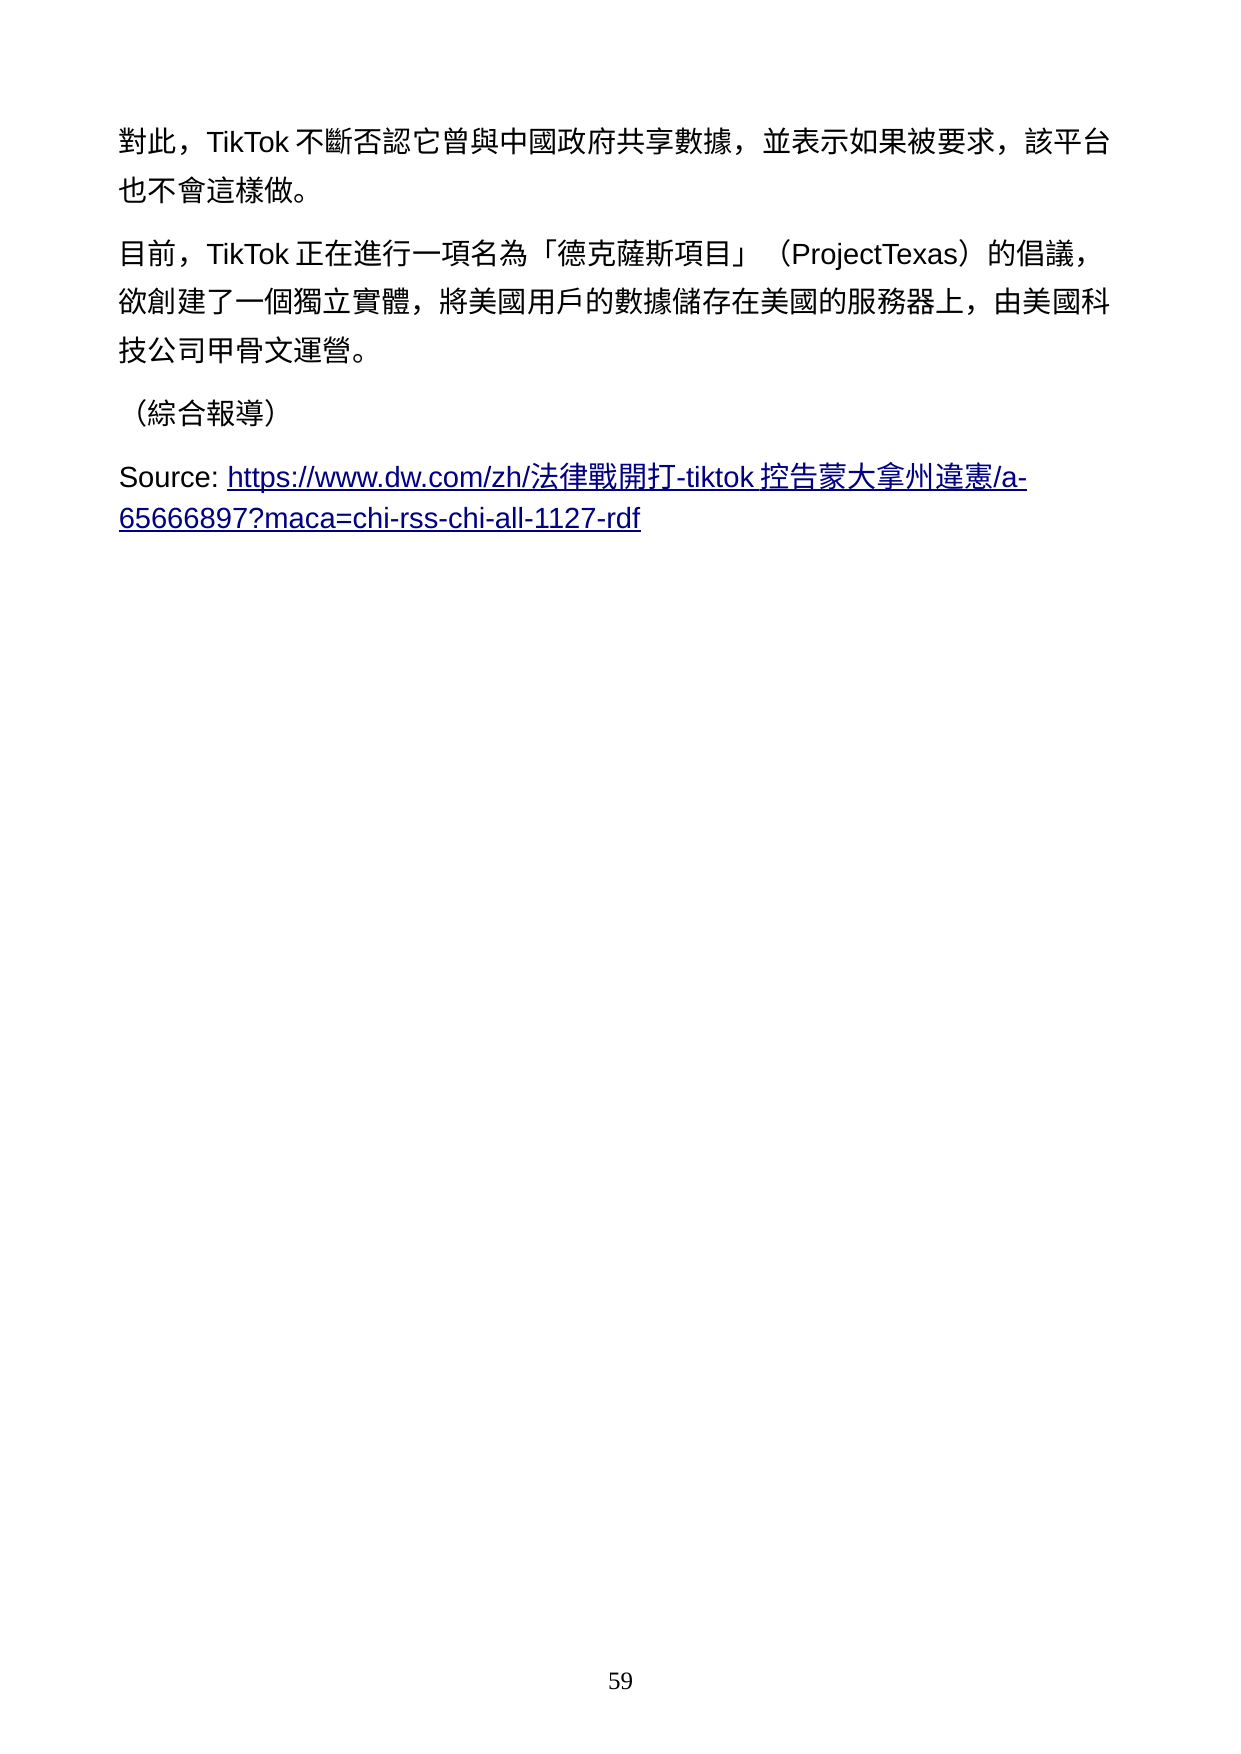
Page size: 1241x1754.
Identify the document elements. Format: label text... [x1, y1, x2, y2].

text 對此，TikTok不斷否認它曾與中國政府共享數據，並表示如果被要求，該平台也不會這樣做。 [118, 118, 1122, 209]
text Source: https://www.dw.com/zh/法律戰開打-tiktok控告蒙大拿州違憲/a-65666897?maca=chi-rss-chi-all-1127-rdf [118, 453, 1122, 534]
text （綜合報導） [118, 390, 1122, 433]
text 目前，TikTok正在進行一項名為「德克薩斯項目」（ProjectTexas）的倡議，欲創建了一個獨立實體，將美國用戶的數據儲存在美國的服務器上，由美國科技公司甲骨文運營。 [118, 230, 1122, 369]
